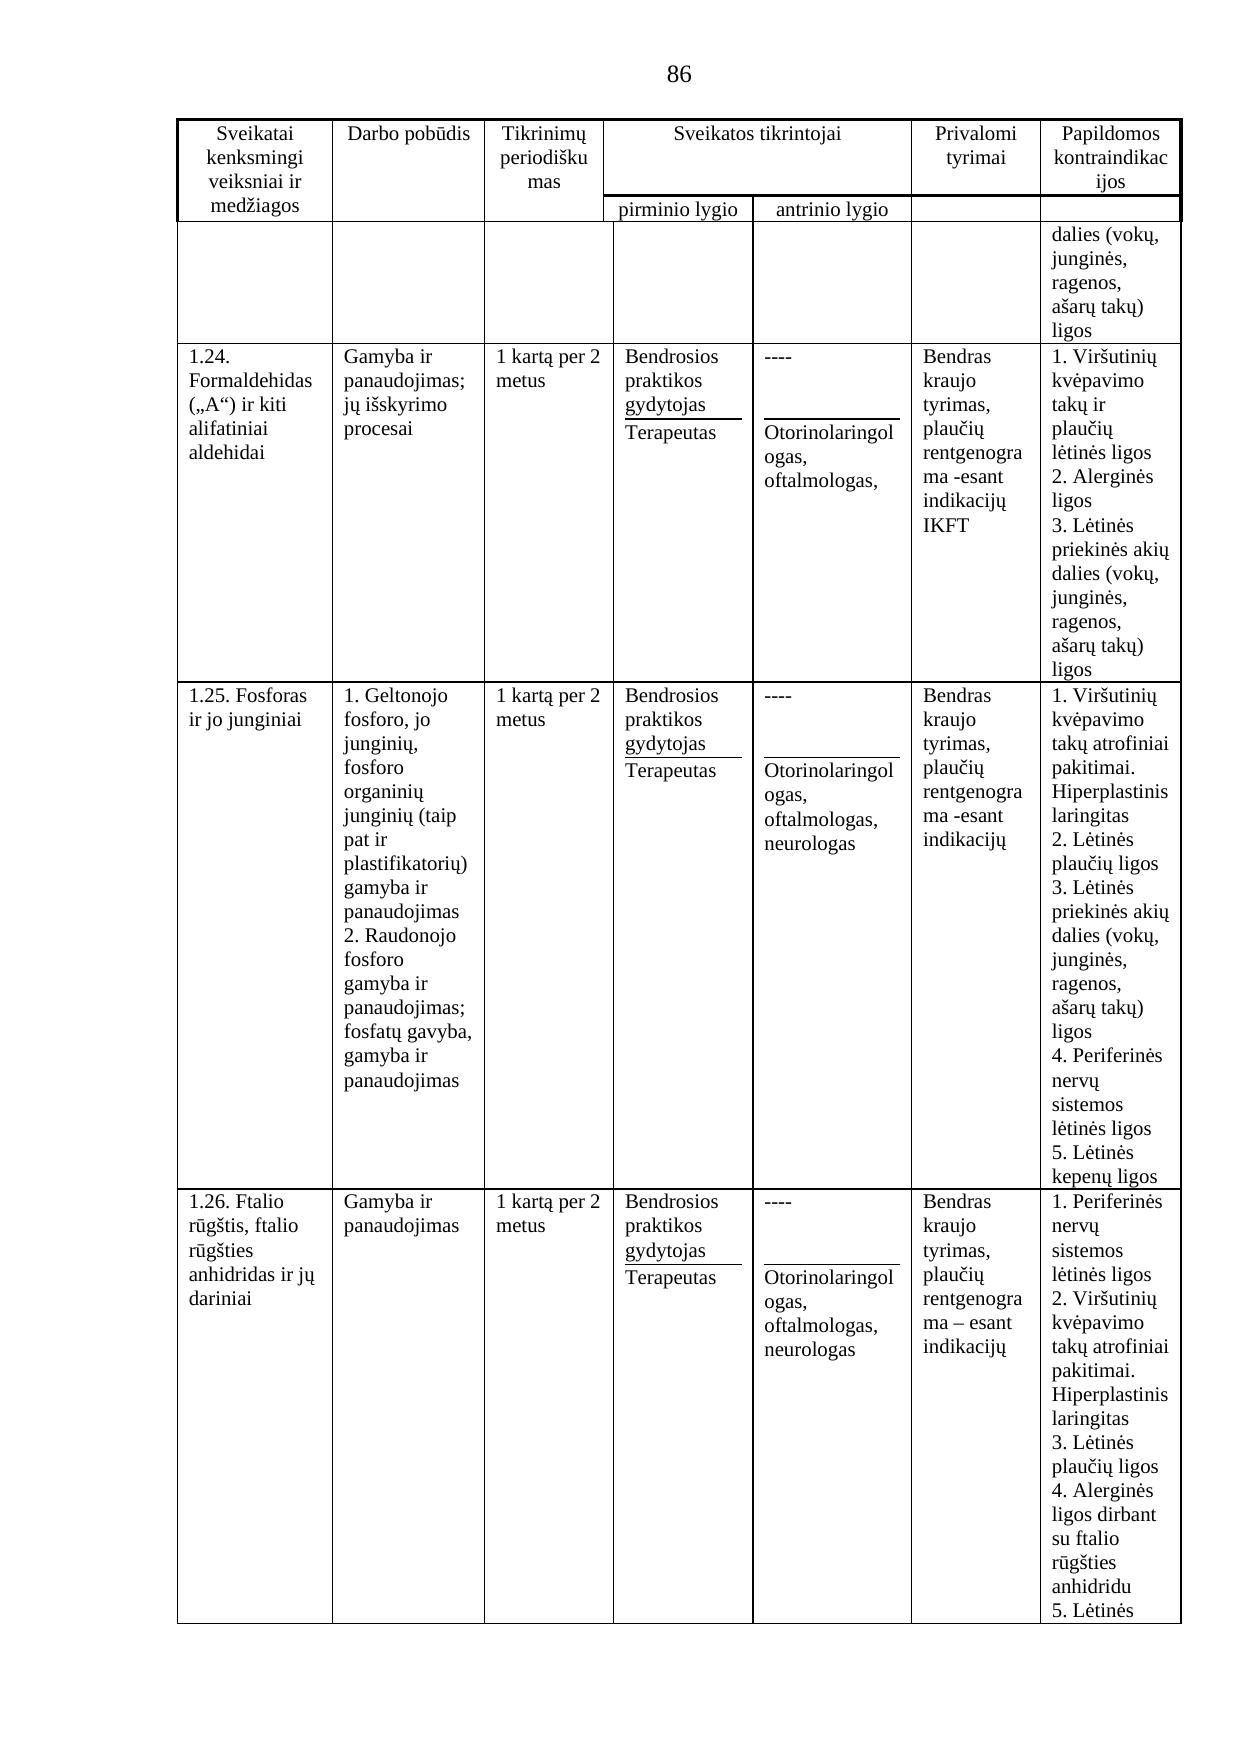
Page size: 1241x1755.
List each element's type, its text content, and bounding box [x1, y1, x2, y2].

table_header Sveikatai kenksmingi veiksniai ir medžiagos [179, 121, 332, 221]
table_cell dalies (vokų, junginės, ragenos, ašarų takų) ligos [1041, 222, 1180, 342]
table_cell 1.25. Fosforas ir jo junginiai [178, 683, 332, 1188]
table_cell ---- Otorinolaringologas, oftalmologas, neurologas [754, 1190, 911, 1622]
table_cell 1.24. Formaldehidas („A“) ir kiti alifatiniai aldehidai [178, 344, 332, 681]
table_cell 1. Periferinės nervų sistemos lėtinės ligos 2. Viršutinių kvėpavimo takų atrofiniai pakitimai. Hiperplastinis laringitas 3. Lėtinės plaučių ligos 4. Alerginės ligos dirbant su ftalio rūgšties anhidridu 5. Lėtinės [1041, 1190, 1180, 1622]
table_cell Bendrosios praktikos gydytojas Terapeutas [614, 344, 752, 681]
table_cell Gamyba ir panaudojimas; jų išskyrimo procesai [333, 344, 484, 681]
table_header Sveikatos tikrintojai [604, 121, 911, 193]
table_cell 1.26. Ftalio rūgštis, ftalio rūgšties anhidridas ir jų dariniai [178, 1190, 332, 1622]
table_cell 1 kartą per 2 metus [485, 344, 613, 681]
table_header Privalomi tyrimai [912, 121, 1040, 193]
table_cell [912, 197, 1040, 221]
table_cell 1 kartą per 2 metus [485, 1190, 613, 1622]
table_cell [178, 222, 332, 342]
table_cell Gamyba ir panaudojimas [333, 1190, 484, 1622]
table_cell Bendras kraujo tyrimas, plaučių rentgenograma – esant indikacijų [912, 1190, 1040, 1622]
table_header Darbo pobūdis [333, 121, 484, 221]
table_cell Bendrosios praktikos gydytojas Terapeutas [614, 1190, 752, 1622]
table_cell Bendras kraujo tyrimas, plaučių rentgenograma -esant indikacijų IKFT [912, 344, 1040, 681]
table_header Tikrinimų periodiškumas [485, 121, 603, 221]
table_cell ---- Otorinolaringologas, oftalmologas, [754, 344, 911, 681]
table_cell Bendrosios praktikos gydytojas Terapeutas [614, 683, 752, 1188]
table_cell pirminio lygio [604, 197, 752, 221]
table_cell [754, 222, 911, 342]
table_cell 1. Viršutinių kvėpavimo takų atrofiniai pakitimai. Hiperplastinis laringitas 2. Lėtinės plaučių ligos 3. Lėtinės priekinės akių dalies (vokų, junginės, ragenos, ašarų takų) ligos 4. Periferinės nervų sistemos lėtinės ligos 5. Lėtinės kepenų ligos [1041, 683, 1180, 1188]
table_cell [485, 222, 613, 342]
table_cell [912, 222, 1040, 342]
table_cell Bendras kraujo tyrimas, plaučių rentgenograma -esant indikacijų [912, 683, 1040, 1188]
table_cell ---- Otorinolaringologas, oftalmologas, neurologas [754, 683, 911, 1188]
table_header Papildomos kontraindikacijos [1041, 121, 1179, 193]
table_cell 1 kartą per 2 metus [485, 683, 613, 1188]
table_cell 1. Viršutinių kvėpavimo takų ir plaučių lėtinės ligos 2. Alerginės ligos 3. Lėtinės priekinės akių dalies (vokų, junginės, ragenos, ašarų takų) ligos [1041, 344, 1180, 681]
table_cell [333, 222, 484, 342]
table_cell 1. Geltonojo fosforo, jo junginių, fosforo organinių junginių (taip pat ir plastifikatorių) gamyba ir panaudojimas 2. Raudonojo fosforo gamyba ir panaudojimas; fosfatų gavyba, gamyba ir panaudojimas [333, 683, 484, 1188]
table_cell [614, 222, 752, 342]
table_cell [1041, 197, 1179, 221]
table_cell antrinio lygio [754, 197, 911, 221]
